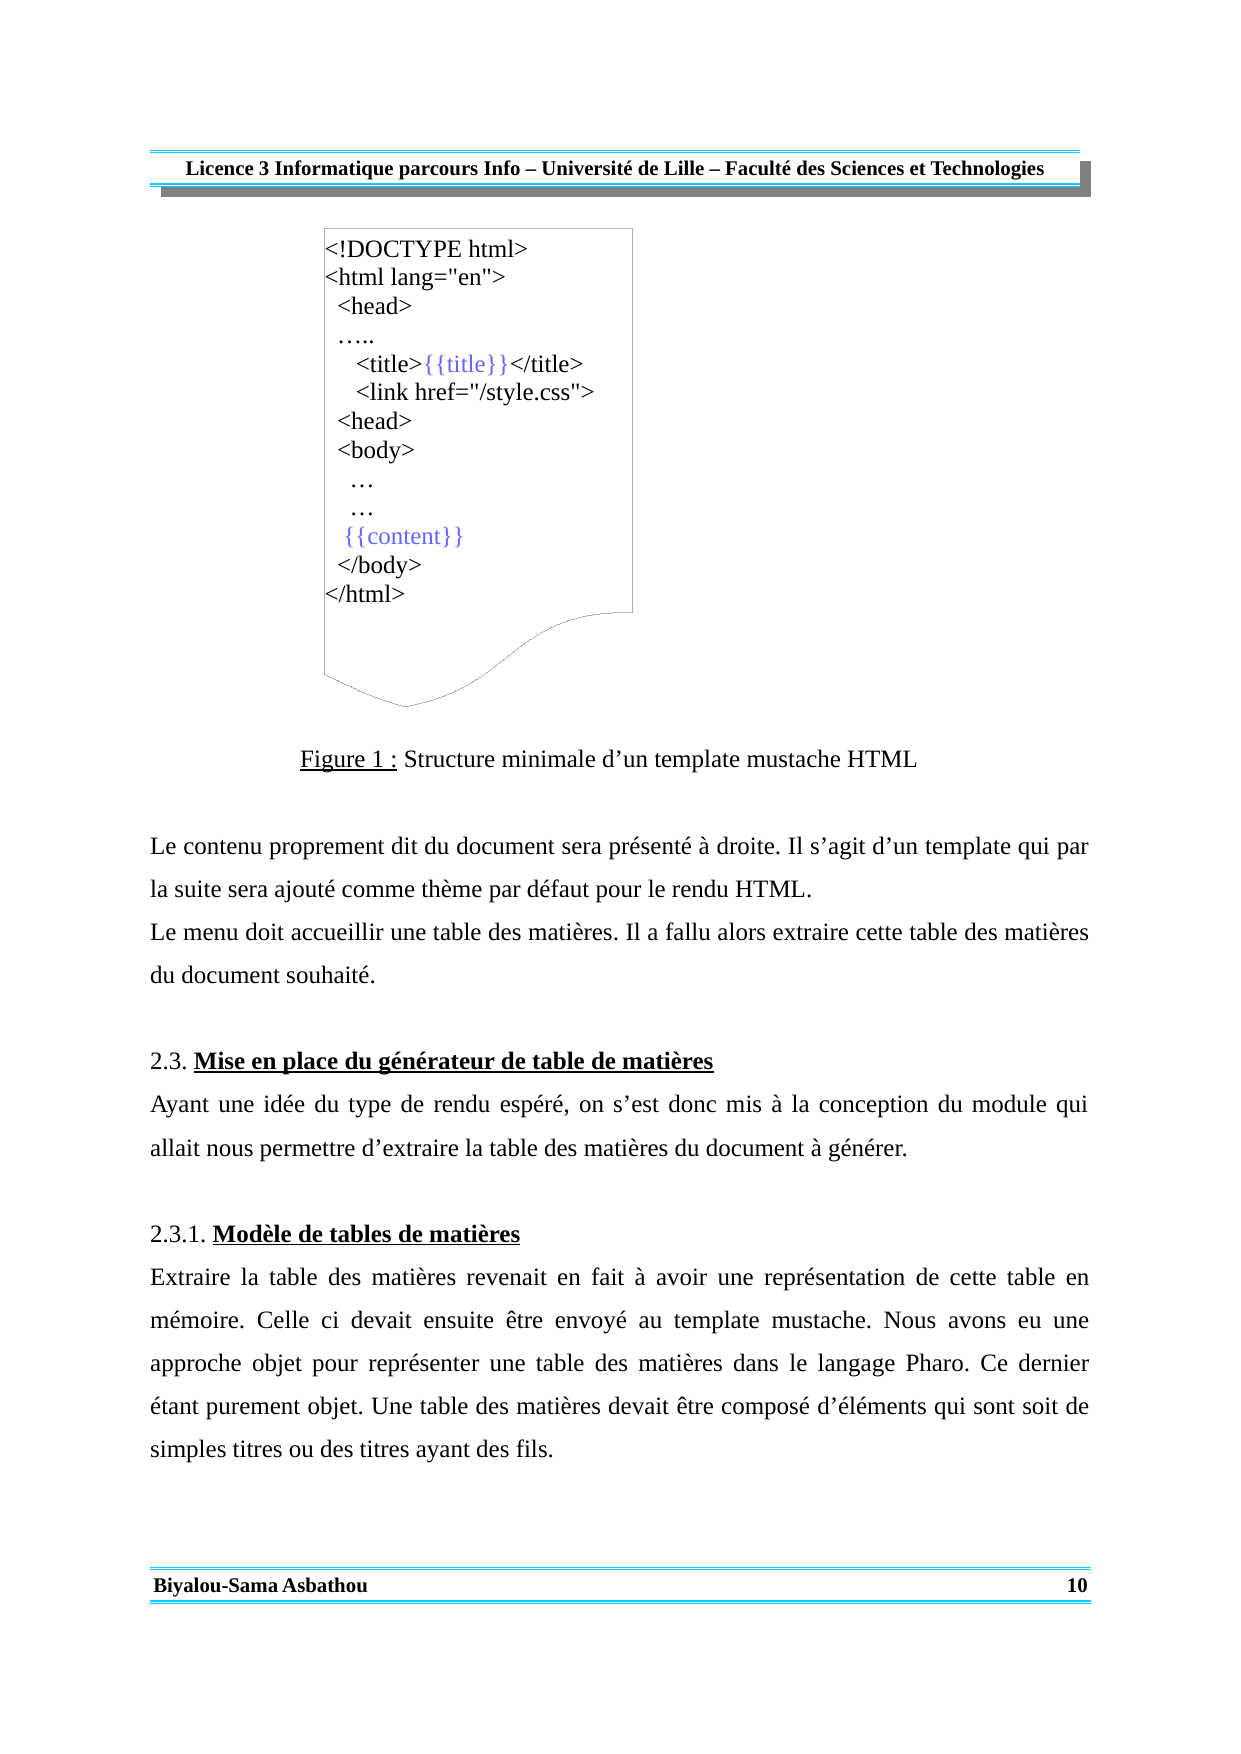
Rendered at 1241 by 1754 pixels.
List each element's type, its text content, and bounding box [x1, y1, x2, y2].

text Figure 1 : Structure minimale d’un template mustache HTML [150, 744, 1091, 773]
text Extraire la table des matières revenait en fait à avoir une représentation de cette table en mémoire. Celle ci devait ensuite être envoyé au template mustache. Nous avons eu une approche objet pour représenter une table des matières dans le langage Pharo. Ce dernier étant purement objet. Une table des matières devait être composé d’éléments qui sont soit de simples titres ou des titres ayant des fils. [150, 1262, 1091, 1463]
text Le menu doit accueillir une table des matières. Il a fallu alors extraire cette table des matières du document souhaité. [150, 917, 1091, 989]
text 2.3. Mise en place du générateur de table de matières [150, 1046, 1091, 1075]
text Le contenu proprement dit du document sera présenté à droite. Il s’agit d’un template qui par la suite sera ajouté comme thème par défaut pour le rendu HTML. [150, 831, 1091, 903]
text Ayant une idée du type de rendu espéré, on s’est donc mis à la conception du module qui allait nous permettre d’extraire la table des matières du document à générer. [150, 1089, 1091, 1161]
text 2.3.1. Modèle de tables de matières [150, 1219, 1091, 1248]
